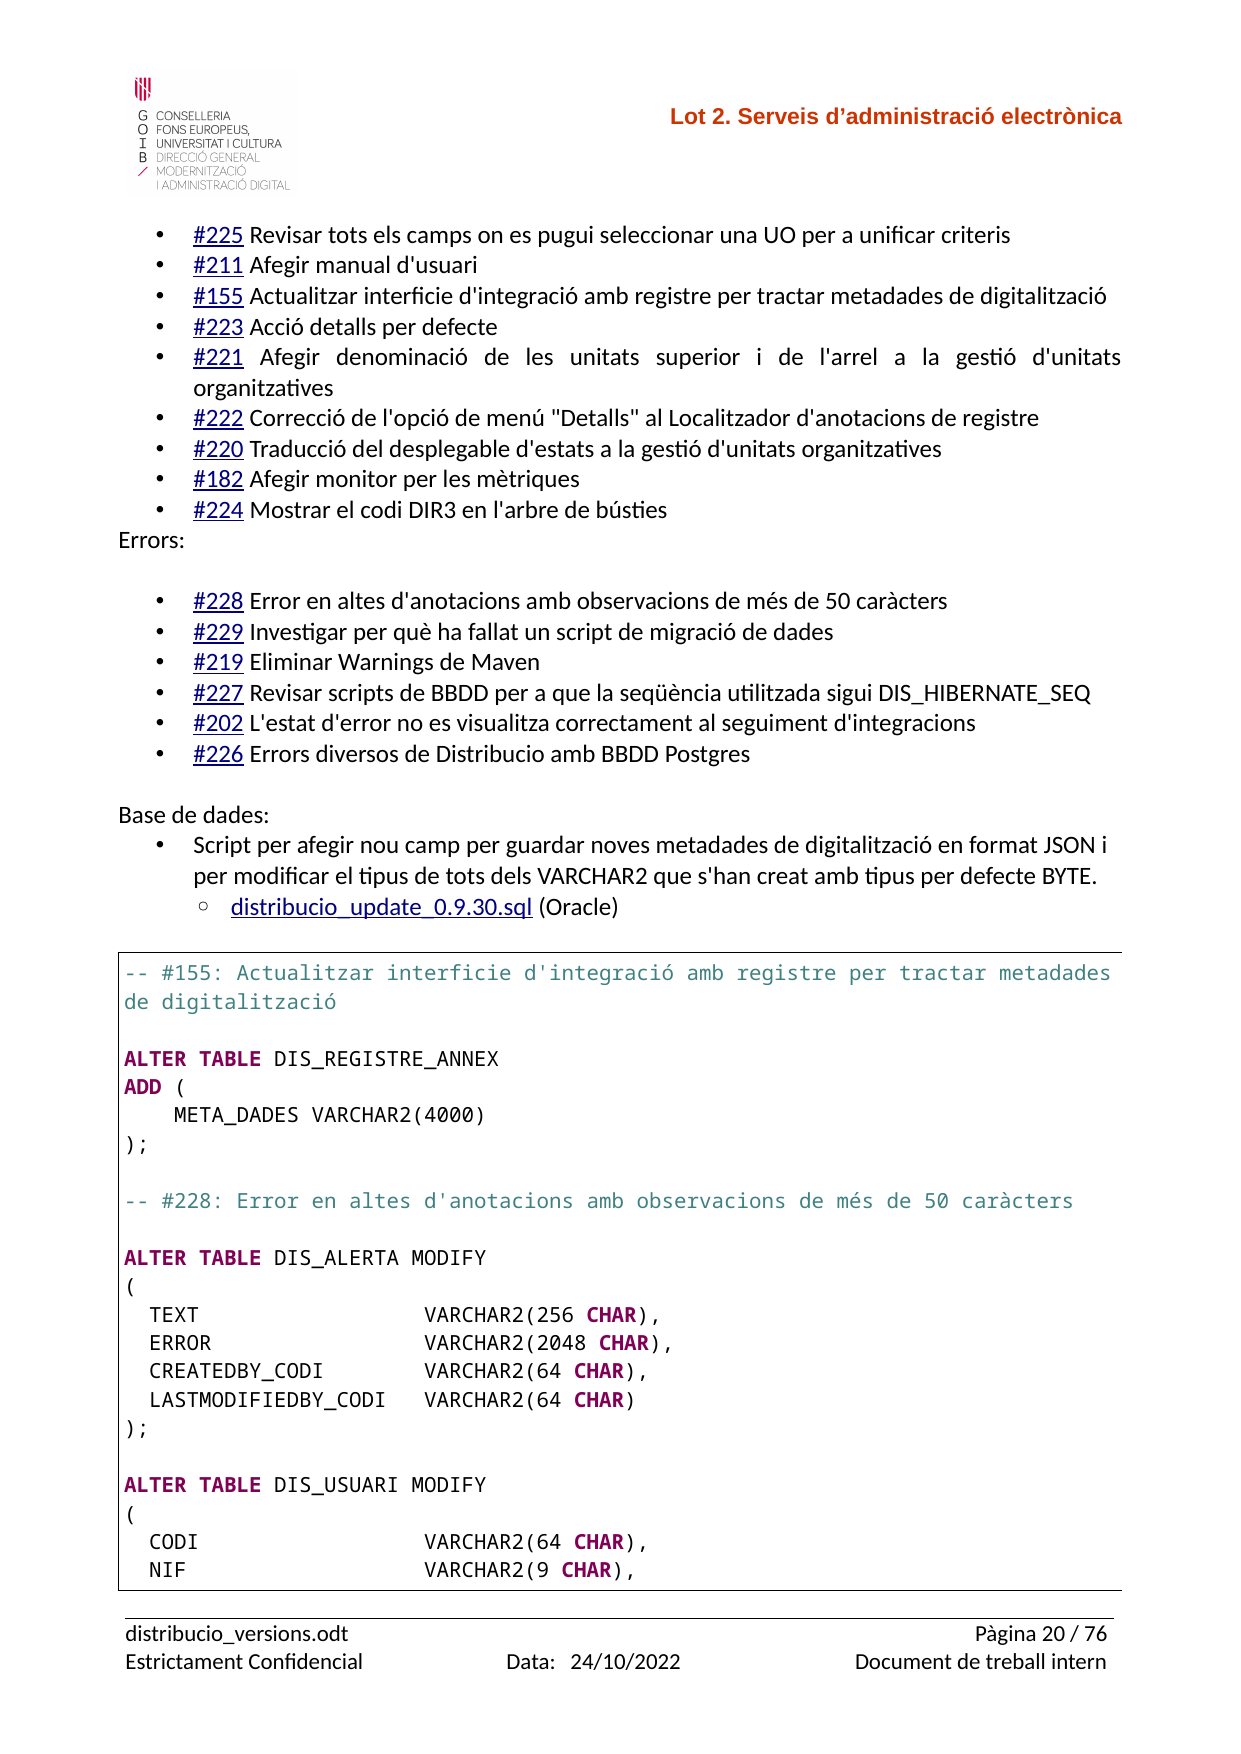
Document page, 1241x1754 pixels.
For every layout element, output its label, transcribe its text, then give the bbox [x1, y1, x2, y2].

list #224 Mostrar el codi DIR3 en l'arbre de bústies [156, 494, 1122, 524]
picture [126, 70, 299, 197]
text Base de dades: [118, 799, 1122, 829]
text Errors: [118, 524, 1122, 555]
list #222 Correcció de l'opció de menú "Detalls" al Localitzador d'anotacions de registre [156, 402, 1122, 433]
list #221 Afegir denominació de les unitats superior i de l'arrel a la gestió d'unitats organitzatives [156, 341, 1122, 402]
list #225 Revisar tots els camps on es pugui seleccionar una UO per a unificar criteris [156, 219, 1122, 250]
list #228 Error en altes d'anotacions amb observacions de més de 50 caràcters [156, 585, 1122, 616]
list #220 Traducció del desplegable d'estats a la gestió d'unitats organitzatives [156, 433, 1122, 463]
list #211 Afegir manual d'usuari [156, 250, 1122, 280]
list distribucio_update_0.9.30.sql (Oracle) [193, 891, 1122, 921]
list #226 Errors diversos de Distribucio amb BBDD Postgres [156, 738, 1122, 768]
list #219 Eliminar Warnings de Maven [156, 646, 1122, 677]
table_header -- #155: Actualitzar interficie d'integració amb registre per tractar metadades de digitalització ALTER TABLE DIS_REGISTRE_ANNEX ADD ( META_DADES VARCHAR2(4000) ); -- #228: Error en altes d'anotacions amb observacions de més de 50 caràcters ALTER TABLE DIS_ALERTA MODIFY ( TEXT VARCHAR2(256 CHAR), ERROR VARCHAR2(2048 CHAR), CREATEDBY_CODI VARCHAR2(64 CHAR), LASTMODIFIEDBY_CODI VARCHAR2(64 CHAR) ); ALTER TABLE DIS_USUARI MODIFY ( CODI VARCHAR2(64 CHAR), NIF VARCHAR2(9 CHAR), [119, 953, 1122, 1590]
list #202 L'estat d'error no es visualitza correctament al seguiment d'integracions [156, 707, 1122, 738]
list #229 Investigar per què ha fallat un script de migració de dades [156, 616, 1122, 646]
list #155 Actualitzar interficie d'integració amb registre per tractar metadades de digitalització [156, 280, 1122, 311]
list #223 Acció detalls per defecte [156, 311, 1122, 341]
list #182 Afegir monitor per les mètriques [156, 463, 1122, 494]
list #227 Revisar scripts de BBDD per a que la seqüència utilitzada sigui DIS_HIBERNATE_SEQ [156, 677, 1122, 707]
list Script per afegir nou camp per guardar noves metadades de digitalització en format JSON i per modificar el tipus de tots dels VARCHAR2 que s'han creat amb tipus per defecte BYTE. [156, 829, 1122, 891]
